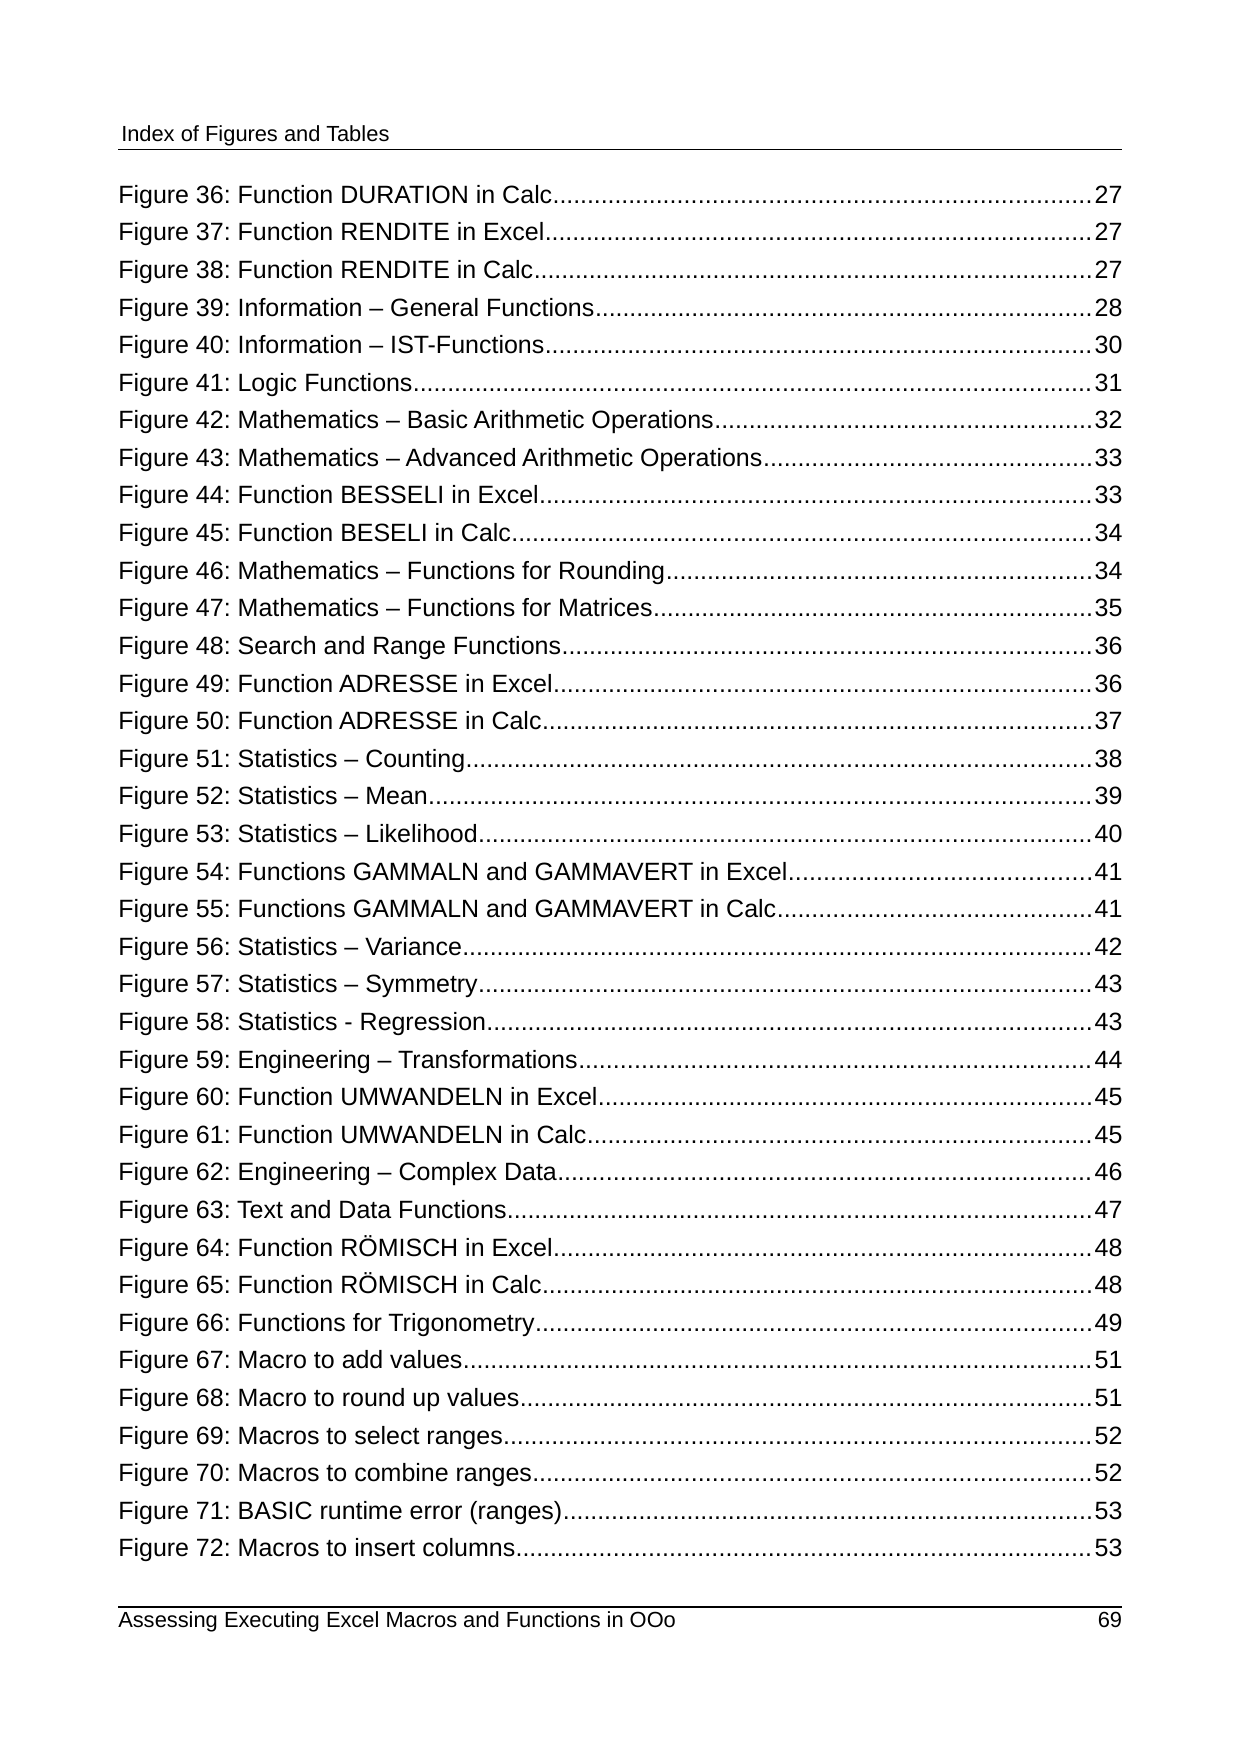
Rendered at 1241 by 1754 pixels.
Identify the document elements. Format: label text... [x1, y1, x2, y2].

text Figure 38: Function RENDITE in Calc 27 [118, 255, 1122, 284]
text Figure 50: Function ADRESSE in Calc 37 [118, 706, 1122, 735]
text Figure 72: Macros to insert columns 53 [118, 1533, 1122, 1562]
text Figure 46: Mathematics – Functions for Rounding 34 [118, 556, 1122, 584]
text Figure 56: Statistics – Variance 42 [118, 932, 1122, 961]
text Figure 40: Information – IST-Functions 30 [118, 330, 1122, 359]
text Figure 70: Macros to combine ranges 52 [118, 1458, 1122, 1487]
text Figure 58: Statistics - Regression 43 [118, 1007, 1122, 1036]
text Figure 64: Function RÖMISCH in Excel 48 [118, 1233, 1122, 1261]
text Figure 66: Functions for Trigonometry 49 [118, 1308, 1122, 1337]
text Figure 68: Macro to round up values 51 [118, 1383, 1122, 1412]
text Figure 43: Mathematics – Advanced Arithmetic Operations 33 [118, 443, 1122, 472]
text Figure 59: Engineering – Transformations 44 [118, 1044, 1122, 1073]
text Figure 45: Function BESELI in Calc 34 [118, 518, 1122, 547]
text Figure 44: Function BESSELI in Excel 33 [118, 481, 1122, 509]
text Figure 57: Statistics – Symmetry 43 [118, 969, 1122, 998]
text Figure 47: Mathematics – Functions for Matrices 35 [118, 593, 1122, 622]
text Figure 62: Engineering – Complex Data 46 [118, 1157, 1122, 1186]
text Figure 60: Function UMWANDELN in Excel 45 [118, 1082, 1122, 1111]
text Figure 36: Function DURATION in Calc 27 [118, 180, 1122, 208]
text Figure 54: Functions GAMMALN and GAMMAVERT in Excel 41 [118, 857, 1122, 885]
text Figure 71: BASIC runtime error (ranges) 53 [118, 1496, 1122, 1524]
text Figure 51: Statistics – Counting 38 [118, 744, 1122, 772]
text Figure 49: Function ADRESSE in Excel 36 [118, 668, 1122, 697]
text Figure 65: Function RÖMISCH in Calc 48 [118, 1270, 1122, 1299]
text Figure 41: Logic Functions 31 [118, 368, 1122, 396]
text Figure 37: Function RENDITE in Excel 27 [118, 217, 1122, 246]
text Figure 39: Information – General Functions 28 [118, 292, 1122, 321]
text Figure 52: Statistics – Mean 39 [118, 781, 1122, 810]
text Figure 61: Function UMWANDELN in Calc 45 [118, 1120, 1122, 1148]
text Figure 69: Macros to select ranges 52 [118, 1421, 1122, 1449]
text Figure 42: Mathematics – Basic Arithmetic Operations 32 [118, 405, 1122, 434]
text Figure 55: Functions GAMMALN and GAMMAVERT in Calc 41 [118, 894, 1122, 923]
text Figure 53: Statistics – Likelihood 40 [118, 819, 1122, 848]
text Figure 67: Macro to add values 51 [118, 1345, 1122, 1374]
text Figure 63: Text and Data Functions 47 [118, 1195, 1122, 1224]
text Figure 48: Search and Range Functions 36 [118, 631, 1122, 660]
